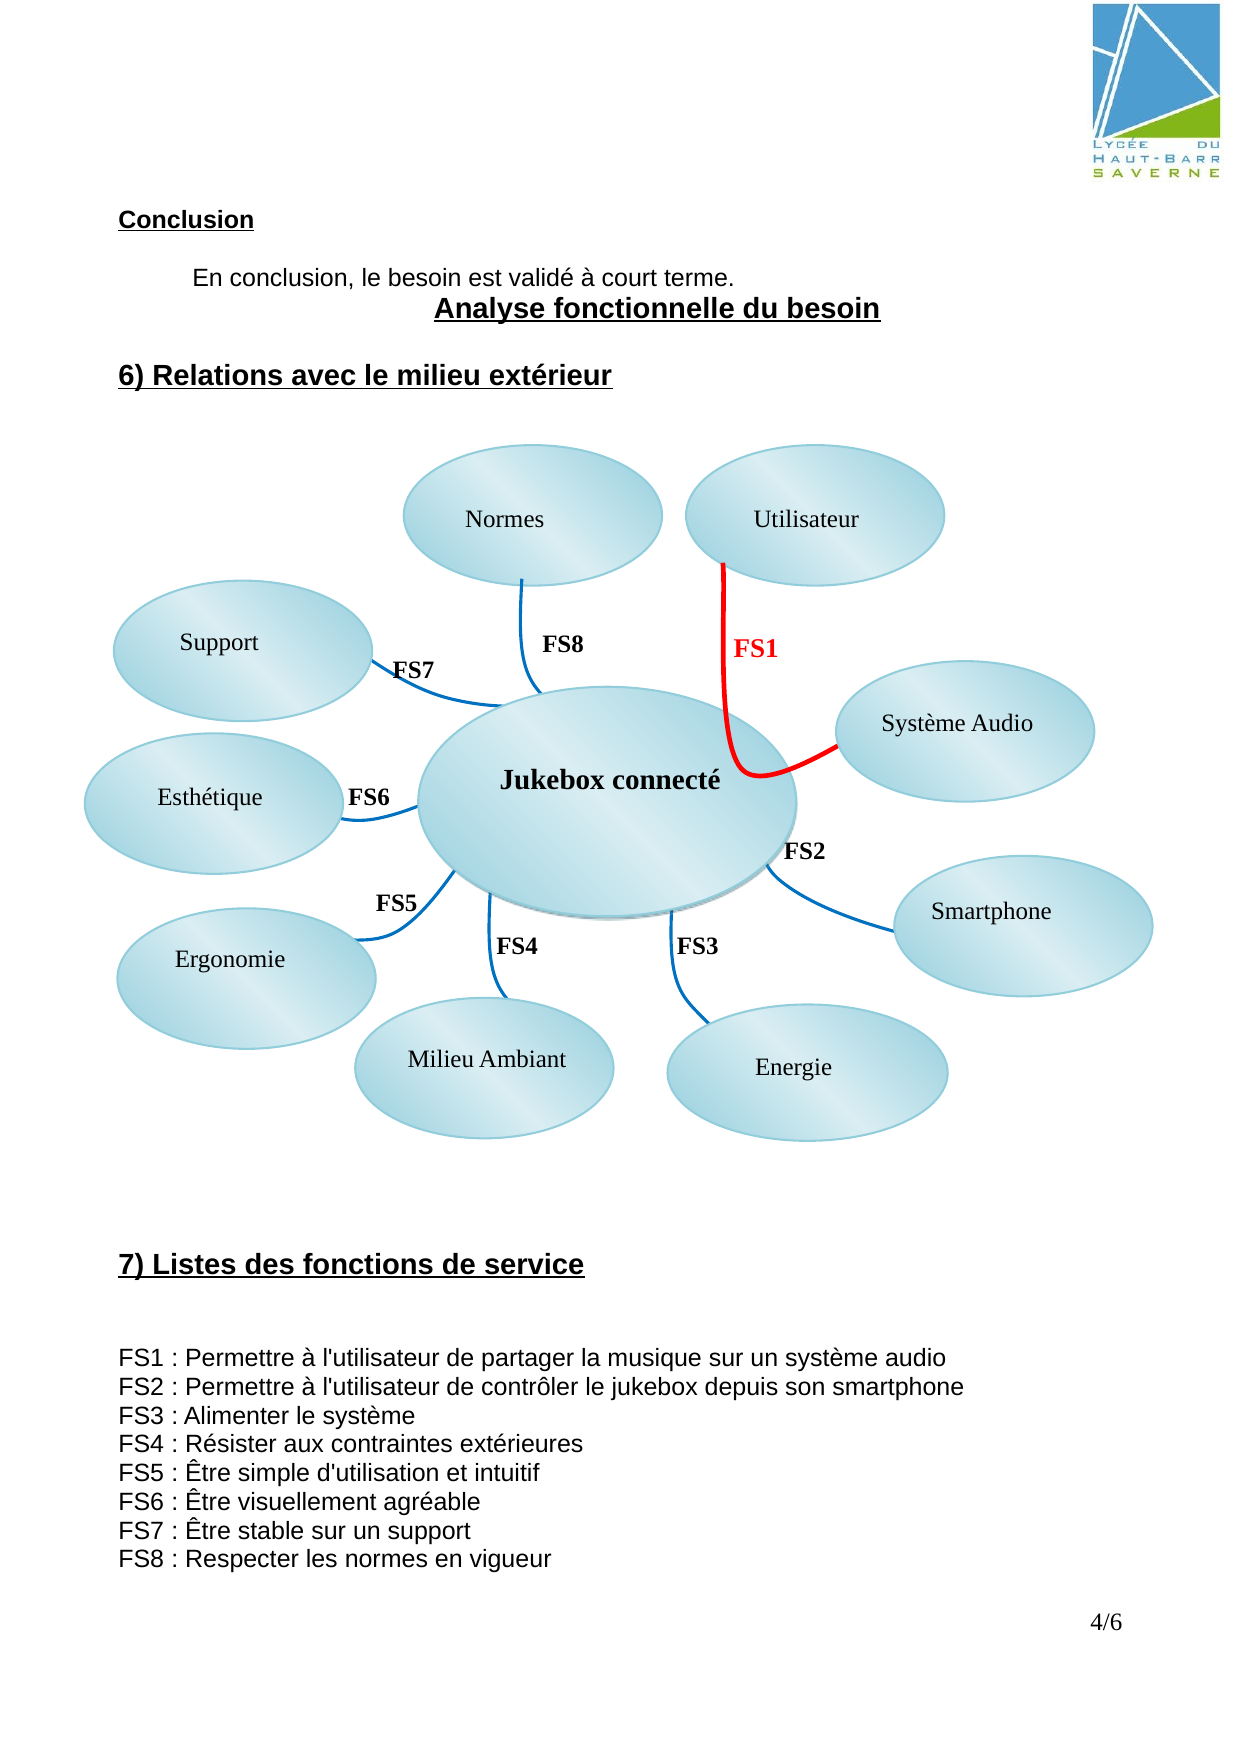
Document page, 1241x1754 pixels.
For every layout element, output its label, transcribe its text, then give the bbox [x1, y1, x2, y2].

text FS5 : Être simple d'utilisation et intuitif [118, 1458, 1122, 1487]
text FS8 : Respecter les normes en vigueur [118, 1544, 1122, 1573]
text En conclusion, le besoin est validé à court terme. [118, 263, 1122, 291]
text FS3 : Alimenter le système [118, 1401, 1122, 1429]
picture [1087, 0, 1224, 185]
text Conclusion [118, 205, 1122, 234]
text FS2 : Permettre à l'utilisateur de contrôler le jukebox depuis son smartphone [118, 1372, 1122, 1401]
text FS6 : Être visuellement agréable [118, 1487, 1122, 1516]
text 6) Relations avec le milieu extérieur [118, 358, 1122, 392]
text 7) Listes des fonctions de service [118, 1247, 1122, 1281]
text FS4 : Résister aux contraintes extérieures [118, 1429, 1122, 1458]
text Analyse fonctionnelle du besoin [118, 291, 1122, 325]
text FS1 : Permettre à l'utilisateur de partager la musique sur un système audio [118, 1343, 1122, 1372]
text FS7 : Être stable sur un support [118, 1516, 1122, 1544]
